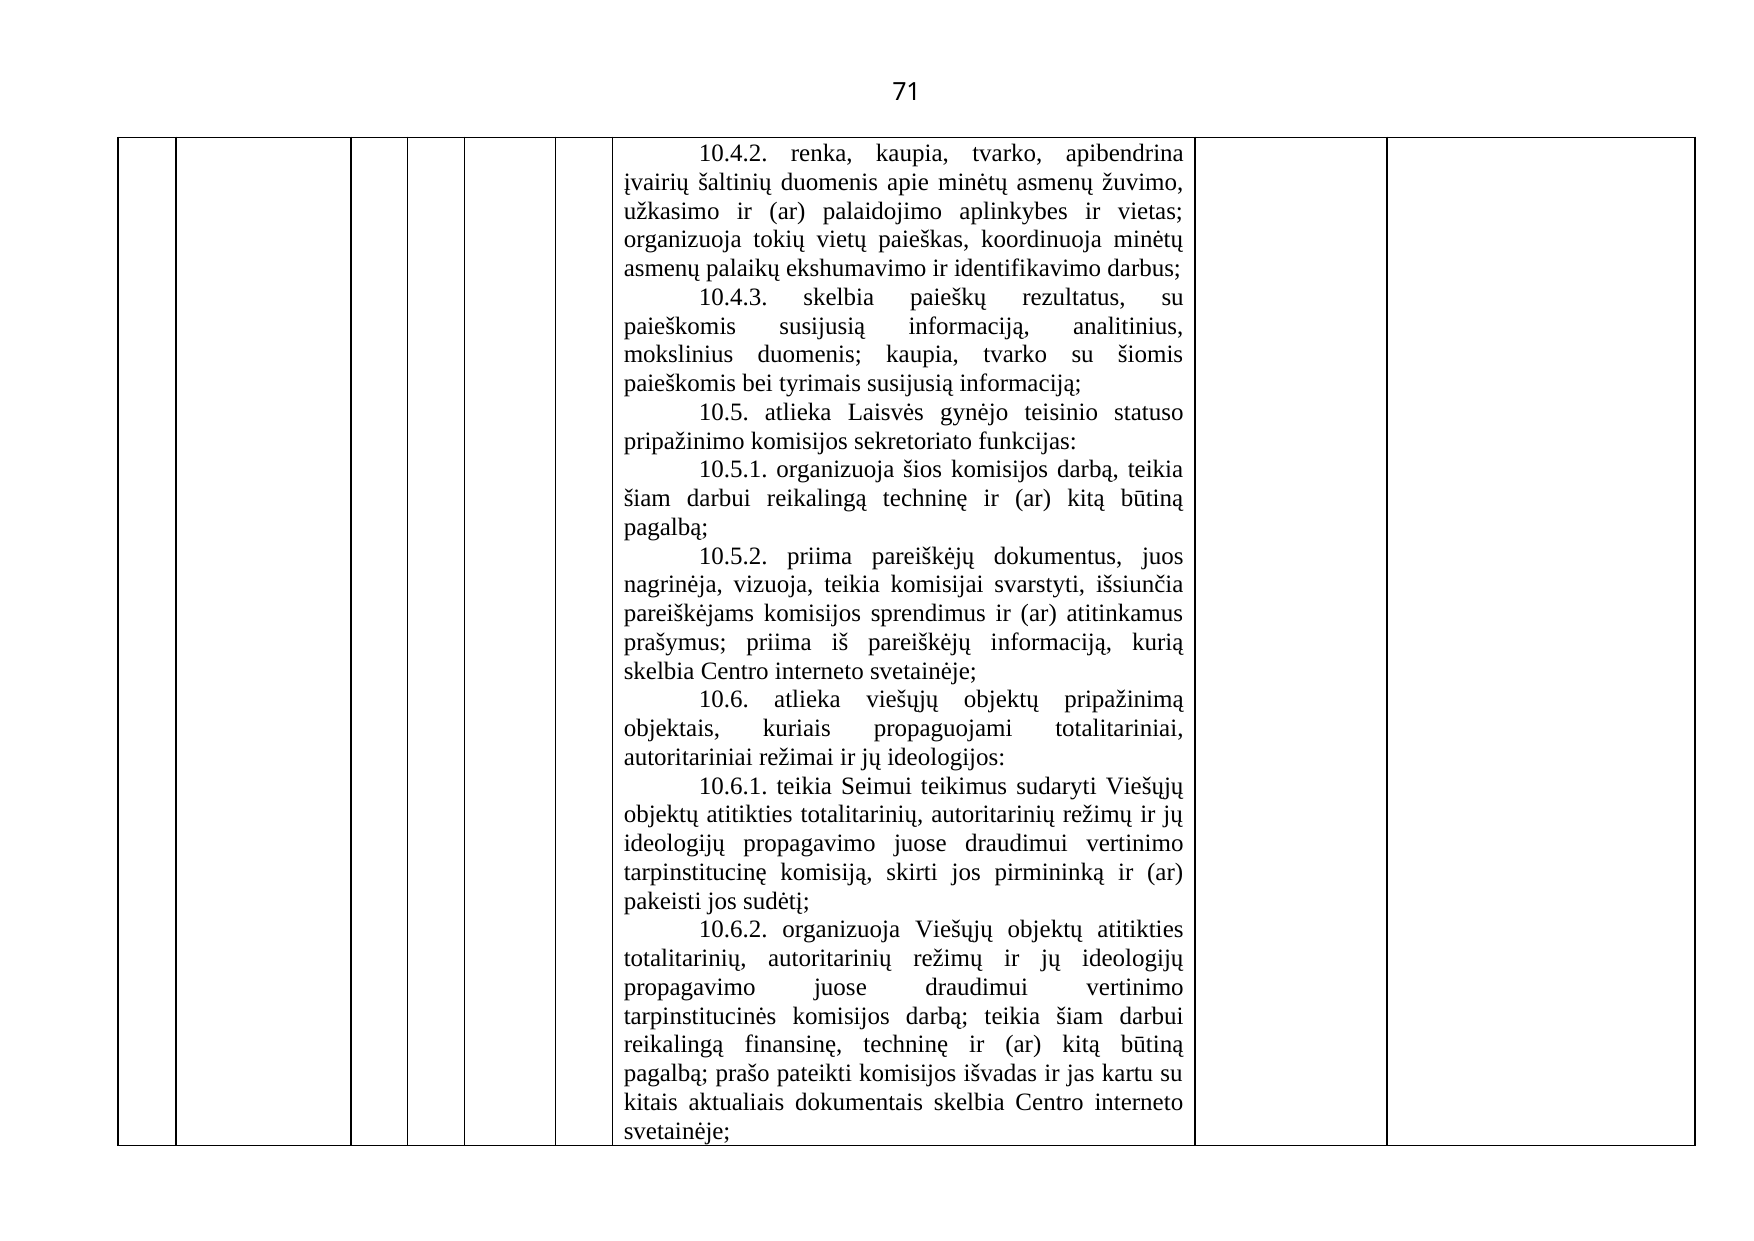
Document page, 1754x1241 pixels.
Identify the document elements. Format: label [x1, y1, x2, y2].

table_cell [465, 138, 555, 1144]
table_cell [119, 138, 175, 1144]
table_cell [556, 138, 612, 1144]
table_cell [352, 138, 407, 1144]
table_cell [1388, 138, 1694, 1144]
table_cell [1196, 138, 1386, 1144]
table_cell [177, 138, 350, 1144]
table_cell [408, 138, 464, 1144]
